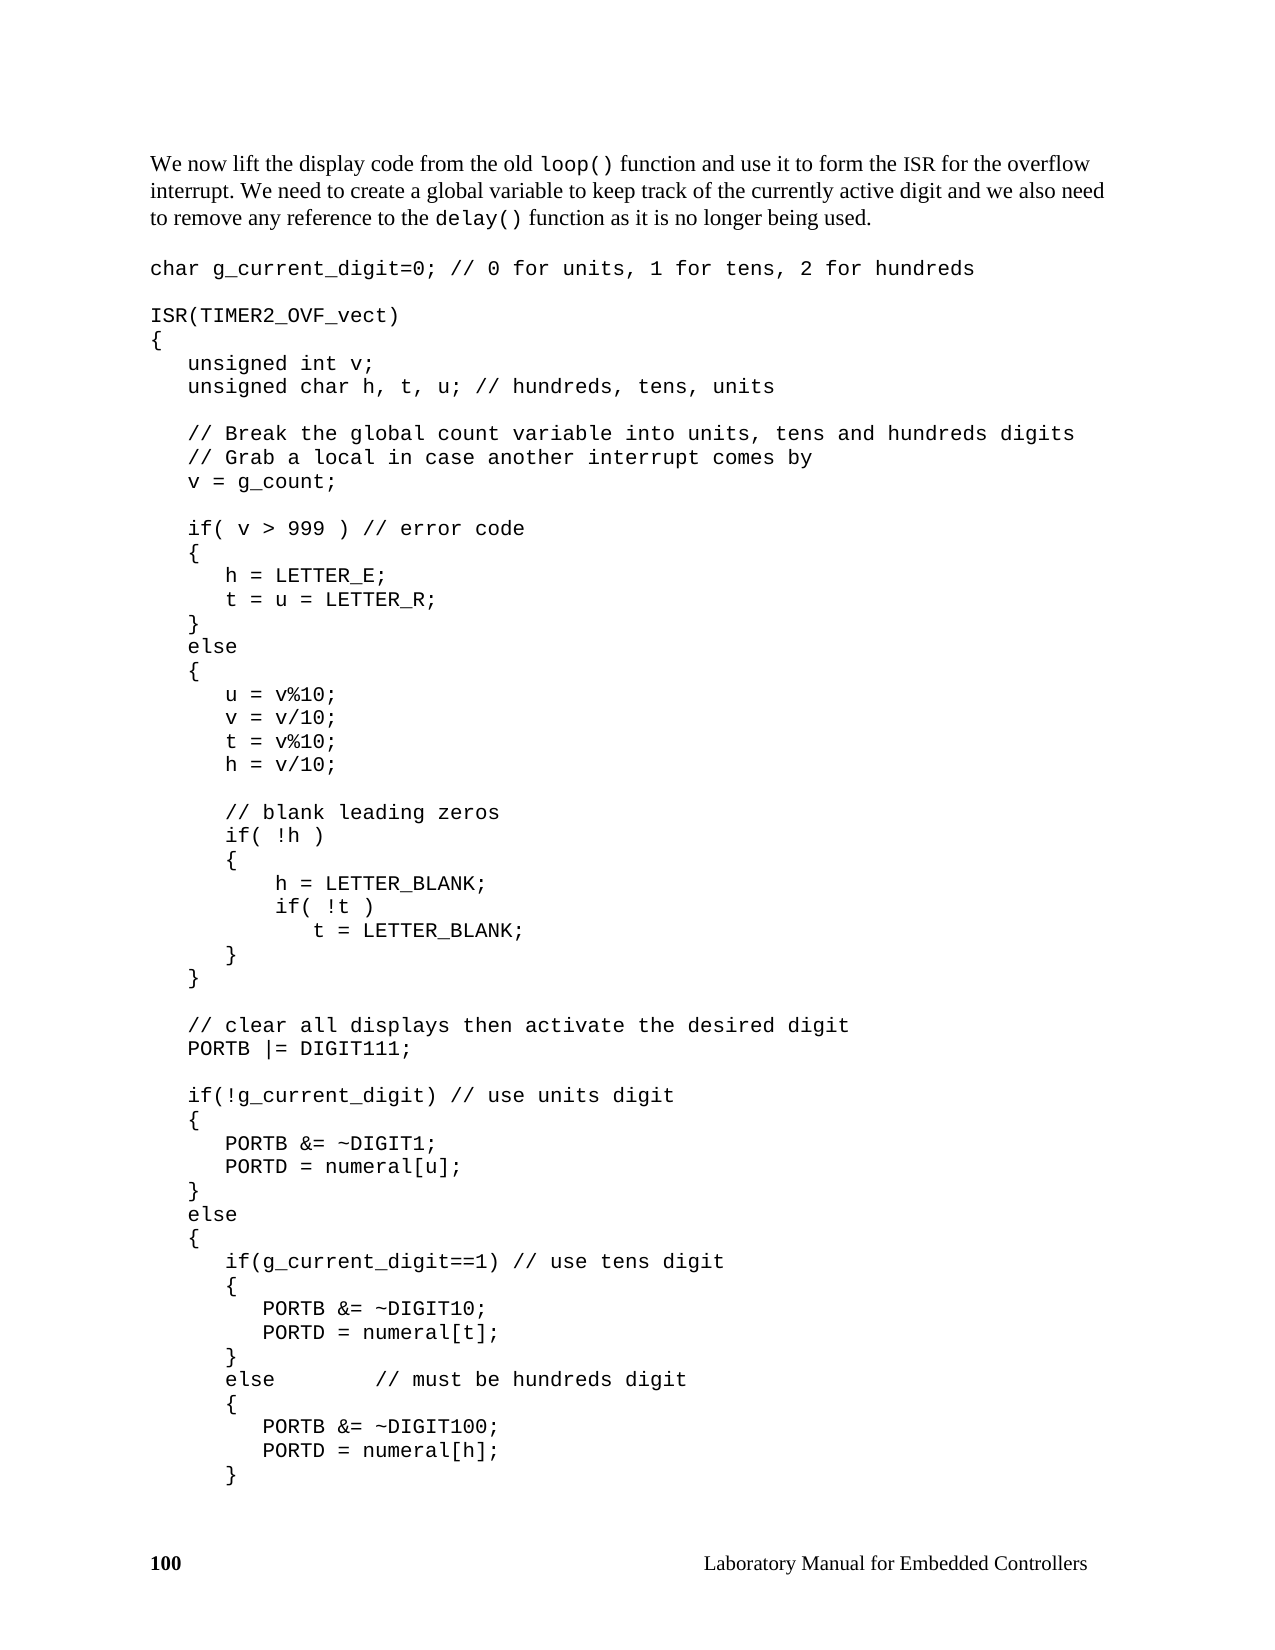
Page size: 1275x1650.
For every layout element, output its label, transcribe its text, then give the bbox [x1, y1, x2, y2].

text { [150, 329, 1125, 352]
text // Grab a local in case another interrupt comes by [150, 447, 1125, 471]
text { [150, 1275, 1125, 1298]
text h = v/10; [150, 754, 1125, 778]
text if( !t ) [150, 896, 1125, 920]
text PORTB &= ~DIGIT1; [150, 1133, 1125, 1156]
text } [150, 613, 1125, 636]
text We now lift the display code from the old loop() function and use it to form the ISR for the overflow interrupt. We need to create a global variable to keep track of the currently active digit and we also need to remove any reference to the delay() function as it is no longer being used. [150, 150, 1125, 232]
text { [150, 849, 1125, 873]
text t = u = LETTER_R; [150, 589, 1125, 613]
text } [150, 944, 1125, 967]
text // blank leading zeros [150, 802, 1125, 825]
text } [150, 967, 1125, 991]
text if( !h ) [150, 825, 1125, 849]
text } [150, 1180, 1125, 1204]
text else // must be hundreds digit [150, 1369, 1125, 1393]
text t = v%10; [150, 731, 1125, 754]
text PORTD = numeral[u]; [150, 1156, 1125, 1180]
text unsigned int v; [150, 352, 1125, 376]
text h = LETTER_BLANK; [150, 873, 1125, 896]
text } [150, 1464, 1125, 1487]
text else [150, 1204, 1125, 1227]
text PORTB &= ~DIGIT10; [150, 1298, 1125, 1322]
text if(g_current_digit==1) // use tens digit [150, 1251, 1125, 1275]
text ISR(TIMER2_OVF_vect) [150, 305, 1125, 329]
text h = LETTER_E; [150, 565, 1125, 589]
text // clear all displays then activate the desired digit [150, 1014, 1125, 1038]
text PORTD = numeral[t]; [150, 1322, 1125, 1346]
text { [150, 542, 1125, 565]
text unsigned char h, t, u; // hundreds, tens, units [150, 376, 1125, 400]
text { [150, 1393, 1125, 1417]
text PORTD = numeral[h]; [150, 1440, 1125, 1464]
text PORTB &= ~DIGIT100; [150, 1417, 1125, 1440]
text v = g_count; [150, 471, 1125, 494]
text { [150, 1227, 1125, 1251]
text v = v/10; [150, 707, 1125, 731]
text char g_current_digit=0; // 0 for units, 1 for tens, 2 for hundreds [150, 258, 1125, 282]
text PORTB |= DIGIT111; [150, 1038, 1125, 1062]
text if( v > 999 ) // error code [150, 518, 1125, 542]
text u = v%10; [150, 683, 1125, 707]
text // Break the global count variable into units, tens and hundreds digits [150, 423, 1125, 447]
text { [150, 1109, 1125, 1133]
text } [150, 1346, 1125, 1369]
text if(!g_current_digit) // use units digit [150, 1086, 1125, 1109]
text { [150, 660, 1125, 683]
text else [150, 636, 1125, 660]
text t = LETTER_BLANK; [150, 920, 1125, 944]
